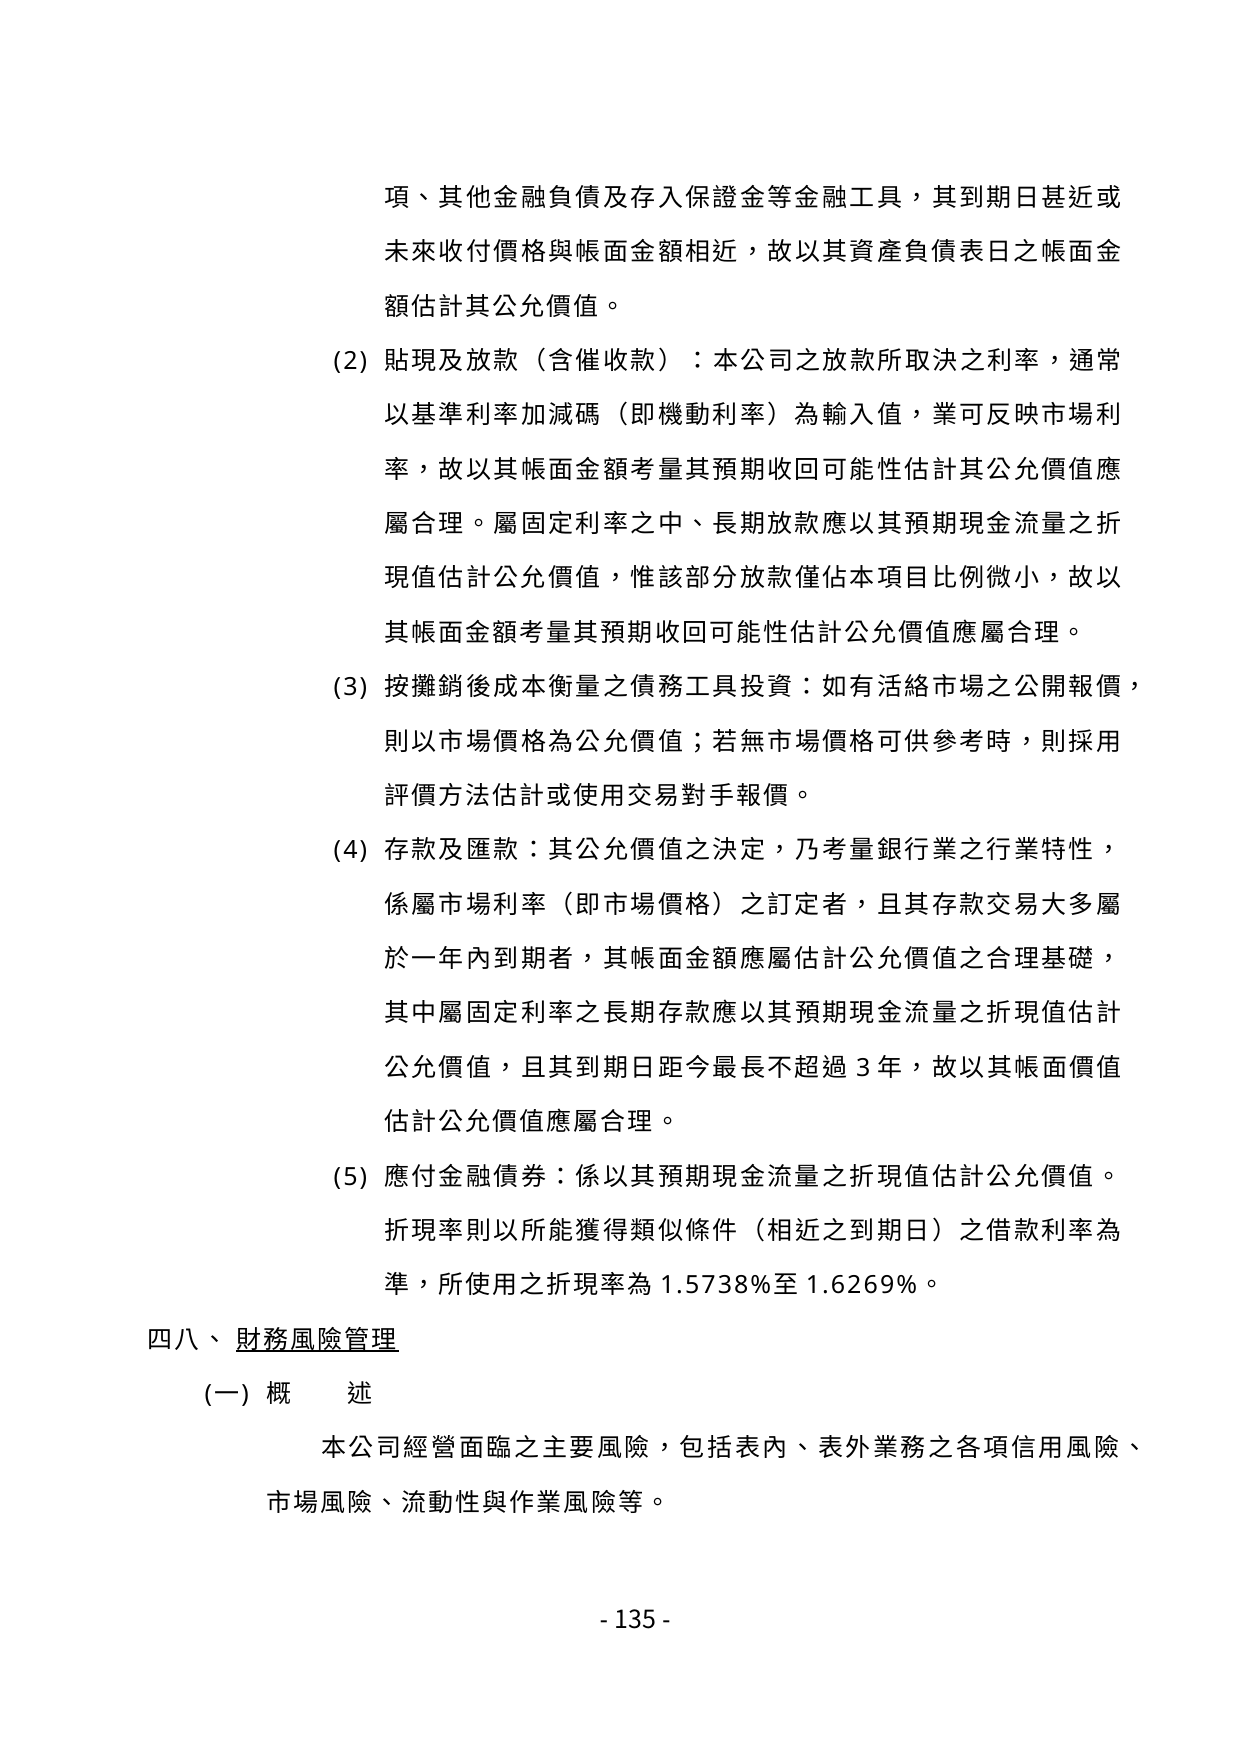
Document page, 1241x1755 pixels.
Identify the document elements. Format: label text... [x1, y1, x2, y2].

text (4) 存款及匯款：其公允價值之決定，乃考量銀行業之行業特性，係屬市場利率（即市場價格）之訂定者，且其存款交易大多屬於一年內到期者，其帳面金額應屬估計公允價值之合理基礎，其中屬固定利率之長期存款應以其預期現金流量之折現值估計公允價值，且其到期日距今最長不超過3年，故以其帳面價值估計公允價值應屬合理。 [325, 830, 1122, 1138]
text 四八、 財務風險管理 [148, 1319, 1122, 1355]
text 本公司經營面臨之主要風險，包括表內、表外業務之各項信用風險、市場風險、流動性與作業風險等。 [266, 1428, 1122, 1518]
text (一) 概 述 [177, 1373, 1122, 1410]
text (3) 按攤銷後成本衡量之債務工具投資：如有活絡市場之公開報價，則以市場價格為公允價值；若無市場價格可供參考時，則採用評價方法估計或使用交易對手報價。 [325, 667, 1122, 812]
text 項、其他金融負債及存入保證金等金融工具，其到期日甚近或未來收付價格與帳面金額相近，故以其資產負債表日之帳面金額估計其公允價值。 [325, 177, 1122, 322]
text (2) 貼現及放款（含催收款）：本公司之放款所取決之利率，通常以基準利率加減碼（即機動利率）為輸入值，業可反映市場利率，故以其帳面金額考量其預期收回可能性估計其公允價值應屬合理。屬固定利率之中、長期放款應以其預期現金流量之折現值估計公允價值，惟該部分放款僅佔本項目比例微小，故以其帳面金額考量其預期收回可能性估計公允價值應屬合理。 [325, 340, 1122, 648]
text (5) 應付金融債券：係以其預期現金流量之折現值估計公允價值。折現率則以所能獲得類似條件（相近之到期日）之借款利率為準，所使用之折現率為1.5738%至1.6269%。 [325, 1156, 1122, 1301]
